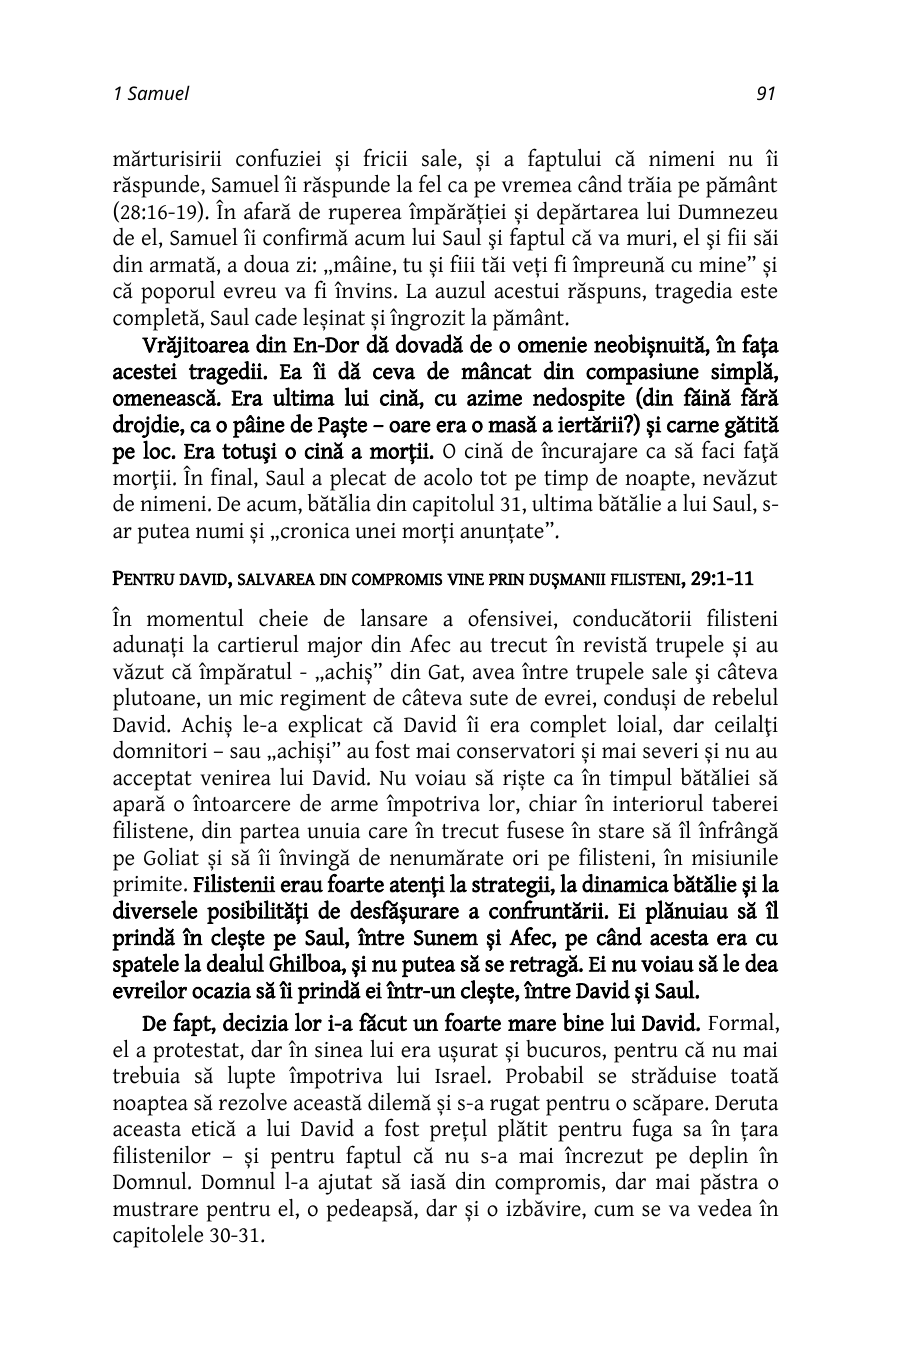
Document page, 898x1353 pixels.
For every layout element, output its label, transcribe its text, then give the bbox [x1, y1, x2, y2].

text De fapt, decizia lor i-a făcut un foarte mare bine lui David. Formal, el a protestat, dar în sinea lui era ușurat și bucuros, pentru că nu mai trebuia să lupte împotriva lui Israel. Probabil se străduise toată noaptea să rezolve această dilemă și s-a rugat pentru o scăpare. Deruta aceasta etică a lui David a fost prețul plătit pentru fuga sa în țara filistenilor – și pentru faptul că nu s-a mai încrezut pe deplin în Domnul. Domnul l-a ajutat să iasă din compromis, dar mai păstra o mustrare pentru el, o pedeapsă, dar și o izbăvire, cum se va vedea în capitolele 30-31. [112, 1010, 779, 1249]
subtitle Pentru david, salvarea din compromis vine prin dușmanii filisteni, 29:1-11 [112, 565, 779, 591]
text mărturisirii confuziei și fricii sale, și a faptului că nimeni nu îi răspunde, Samuel îi răspunde la fel ca pe vremea când trăia pe pământ (28:16-19). În afară de ruperea împărăției și depărtarea lui Dumnezeu de el, Samuel îi confirmă acum lui Saul şi faptul că va muri, el şi fii săi din armată, a doua zi: „mâine, tu și fiii tăi veți fi împreună cu mine” și că poporul evreu va fi învins. La auzul acestui răspuns, tragedia este completă, Saul cade leșinat și îngrozit la pământ. [112, 146, 779, 332]
text Vrăjitoarea din En-Dor dă dovadă de o omenie neobișnuită, în fața acestei tragedii. Ea îi dă ceva de mâncat din compasiune simplă, omenească. Era ultima lui cină, cu azime nedospite (din făină fără drojdie, ca o pâine de Paște – oare era o masă a iertării?) și carne gătită pe loc. Era totuşi o cină a morții. O cină de încurajare ca să faci faţă morţii. În final, Saul a plecat de acolo tot pe timp de noapte, nevăzut de nimeni. De acum, bătălia din capitolul 31, ultima bătălie a lui Saul, s-ar putea numi și „cronica unei morți anunțate”. [112, 332, 779, 544]
text În momentul cheie de lansare a ofensivei, conducătorii filisteni adunați la cartierul major din Afec au trecut în revistă trupele și au văzut că împăratul - „achiș” din Gat, avea între trupele sale şi câteva plutoane, un mic regiment de câteva sute de evrei, conduși de rebelul David. Achiș le-a explicat că David îi era complet loial, dar ceilalţi domnitori – sau „achiși” au fost mai conservatori și mai severi și nu au acceptat venirea lui David. Nu voiau să riște ca în timpul bătăliei să apară o întoarcere de arme împotriva lor, chiar în interiorul taberei filistene, din partea unuia care în trecut fusese în stare să îl înfrângă pe Goliat și să îi învingă de nenumărate ori pe filisteni, în misiunile primite. Filistenii erau foarte atenți la strategii, la dinamica bătălie și la diversele posibilități de desfășurare a confruntării. Ei plănuiau să îl prindă în clește pe Saul, între Sunem și Afec, pe când acesta era cu spatele la dealul Ghilboa, și nu putea să se retragă. Ei nu voiau să le dea evreilor ocazia să îi prindă ei într-un clește, între David și Saul. [112, 606, 779, 1004]
